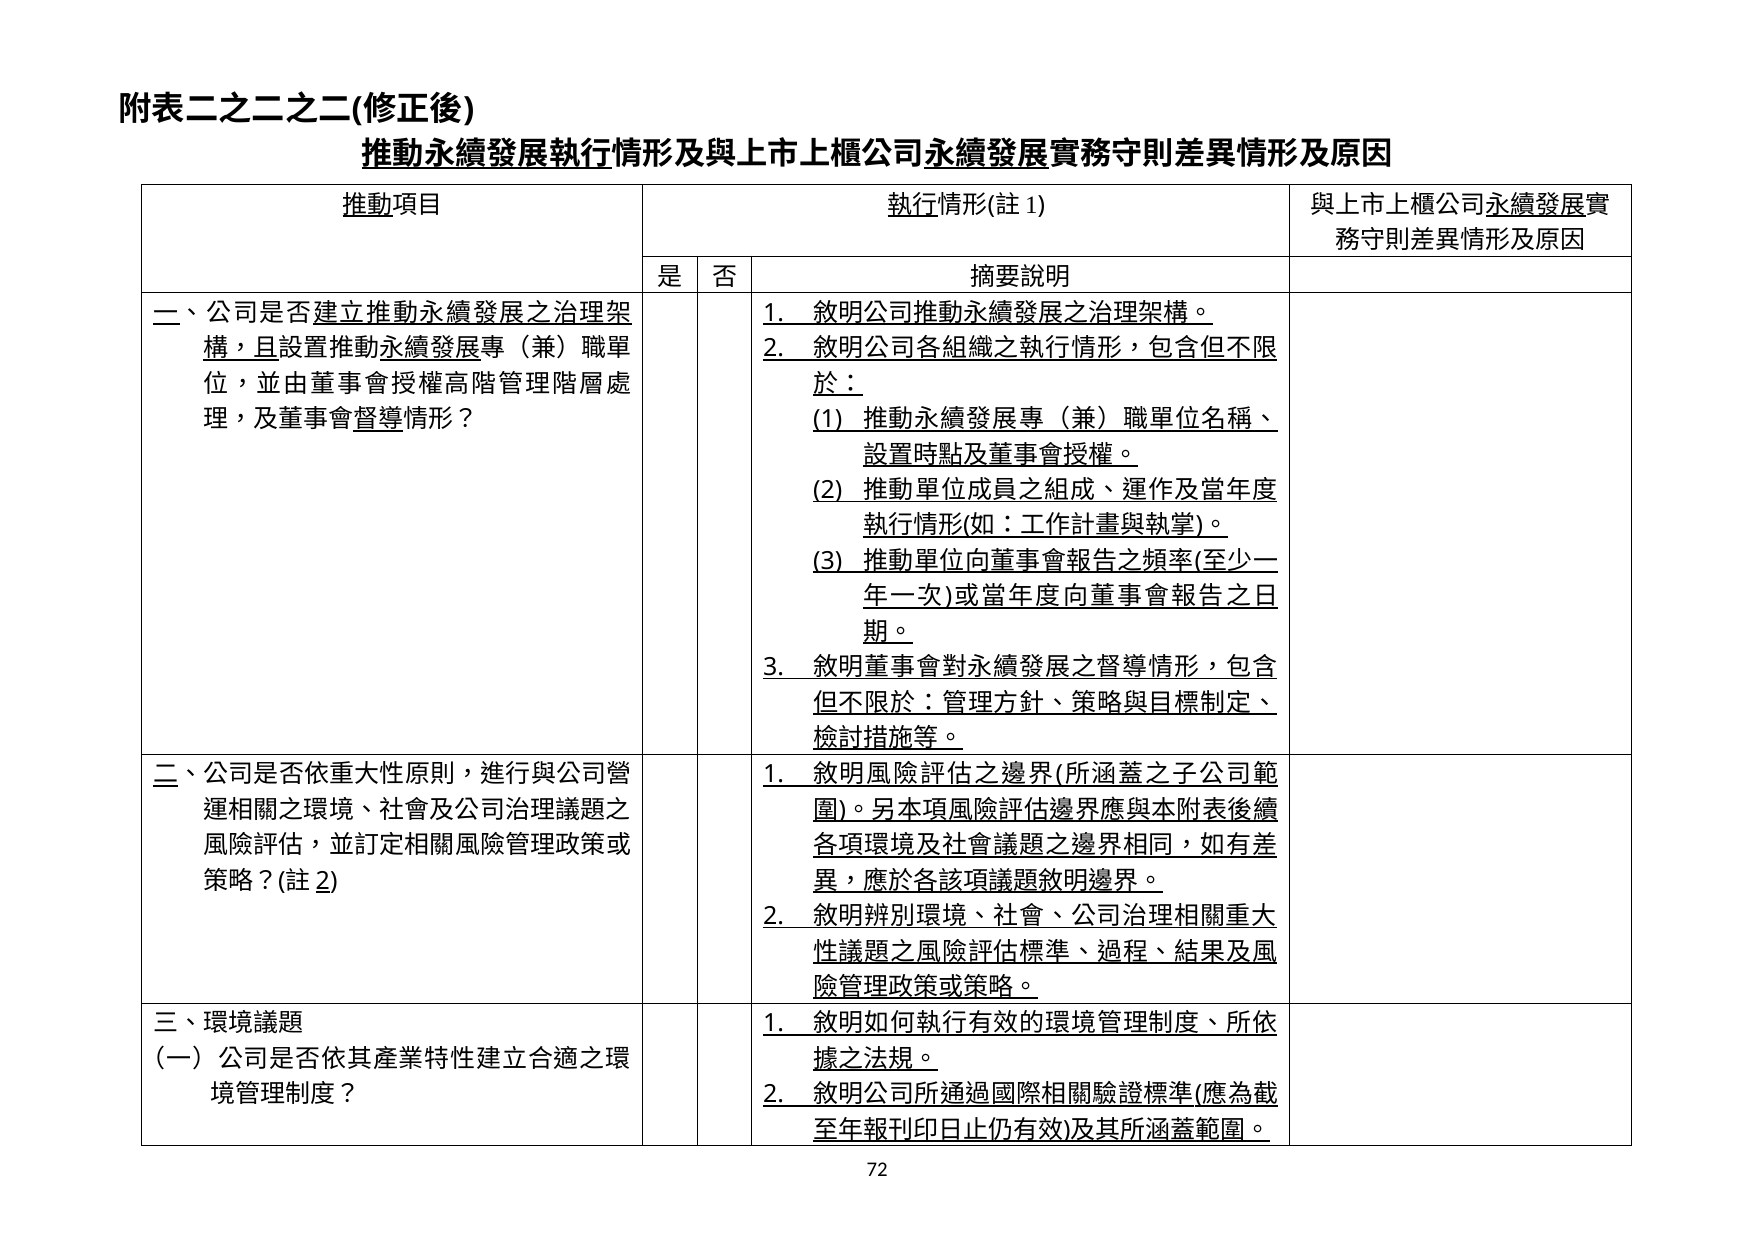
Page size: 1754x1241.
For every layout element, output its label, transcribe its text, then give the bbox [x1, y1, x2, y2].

table_cell 摘要說明 [752, 257, 1289, 292]
table_cell 敘明如何執行有效的環境管理制度、所依據之法規。 敘明公司所通過國際相關驗證標準(應為截至年報刊印日止仍有效)及其所涵蓋範圍。 [752, 1004, 1289, 1145]
text 推動永續發展執行情形及與上市上櫃公司永續發展實務守則差異情形及原因 [118, 128, 1636, 174]
table_header 執行情形(註1) [643, 185, 1289, 256]
table_header 與上市上櫃公司永續發展實務守則差異情形及原因 [1290, 185, 1631, 256]
table_cell [698, 1004, 751, 1145]
table_cell 敘明風險評估之邊界(所涵蓋之子公司範圍)。另本項風險評估邊界應與本附表後續各項環境及社會議題之邊界相同，如有差異，應於各該項議題敘明邊界。 敘明辨別環境、社會、公司治理相關重大性議題之風險評估標準、過程、結果及風險管理政策或策略。 [752, 755, 1289, 1002]
table_cell 是 [643, 257, 697, 292]
table_cell 一、公司是否建立推動永續發展之治理架構，且設置推動永續發展專（兼）職單位，並由董事會授權高階管理階層處理，及董事會督導情形？ [142, 293, 642, 753]
table_cell [643, 1004, 697, 1145]
table_cell [1290, 257, 1631, 292]
table_cell [1290, 293, 1631, 753]
table_cell 二、公司是否依重大性原則，進行與公司營運相關之環境、社會及公司治理議題之風險評估，並訂定相關風險管理政策或策略？(註2) [142, 755, 642, 1002]
table_cell 敘明公司推動永續發展之治理架構。 敘明公司各組織之執行情形，包含但不限於： 推動永續發展專（兼）職單位名稱、設置時點及董事會授權。 推動單位成員之組成、運作及當年度執行情形(如：工作計畫與執掌)。 推動單位向董事會報告之頻率(至少一年一次)或當年度向董事會報告之日期。 敘明董事會對永續發展之督導情形，包含但不限於：管理方針、策略與目標制定、檢討措施等。 [752, 293, 1289, 753]
table_cell 否 [698, 257, 751, 292]
table_cell [698, 755, 751, 1002]
table_cell [698, 293, 751, 753]
table_cell [643, 293, 697, 753]
table_cell [643, 755, 697, 1002]
table_cell 三、環境議題 （一）公司是否依其產業特性建立合適之環境管理制度？ [142, 1004, 642, 1145]
text 附表二之二之二(修正後) [118, 90, 1636, 128]
table_cell [1290, 1004, 1631, 1145]
table_cell [1290, 755, 1631, 1002]
table_header 推動項目 [142, 185, 642, 292]
